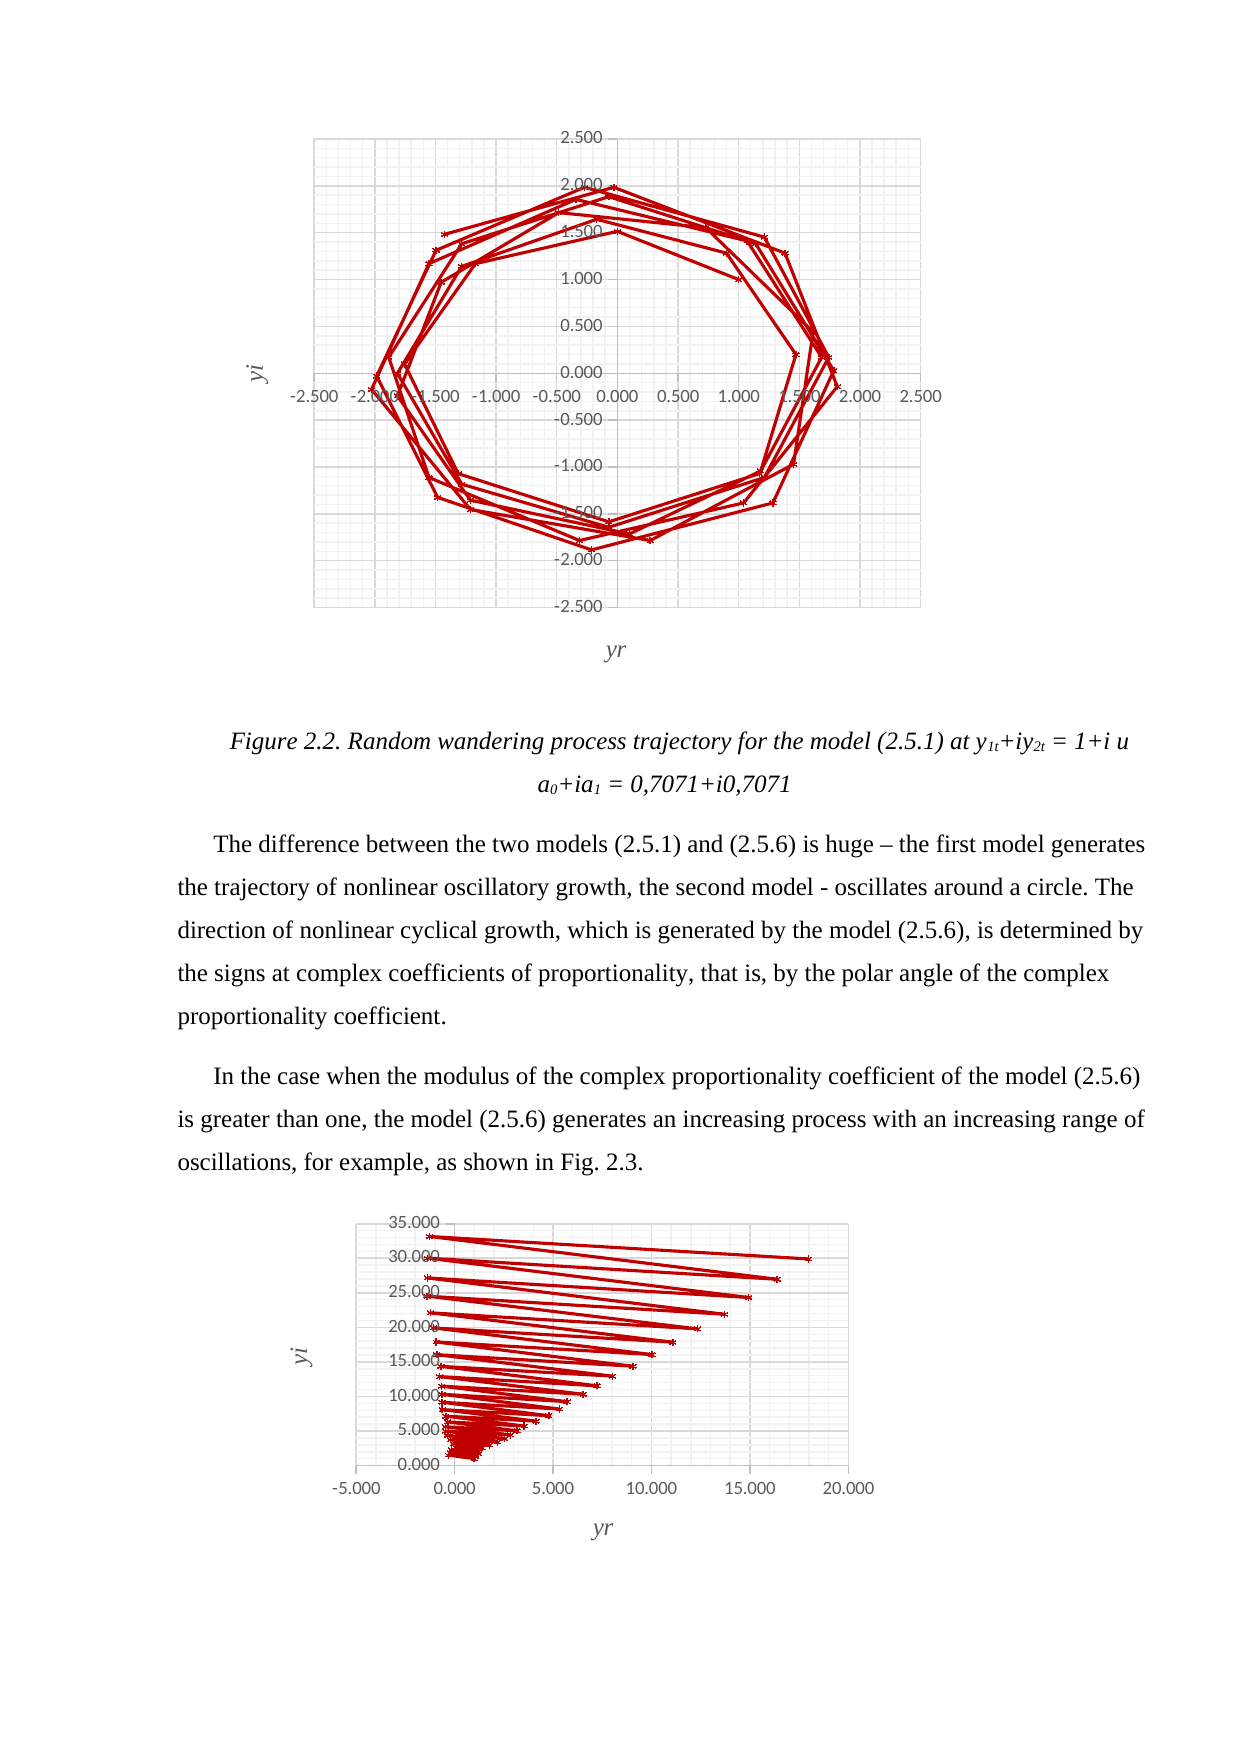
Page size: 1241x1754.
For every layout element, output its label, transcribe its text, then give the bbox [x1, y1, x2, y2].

text In the case when the modulus of the complex proportionality coefficient of the model (2.5.6) is greater than one, the model (2.5.6) generates an increasing process with an increasing range of oscillations, for example, as shown in Fig. 2.3. [177, 1061, 1152, 1176]
text The difference between the two models (2.5.1) and (2.5.6) is huge – the first model generates the trajectory of nonlinear oscillatory growth, the second model - oscillates around a circle. The direction of nonlinear cyclical growth, which is generated by the model (2.5.6), is determined by the signs at complex coefficients of proportionality, that is, by the polar angle of the complex proportionality coefficient. [177, 829, 1152, 1030]
text Figure 2.2. Random wandering process trajectory for the model (2.5.1) at y1t+iy2t = 1+i и a0+ia1 = 0,7071+i0,7071 [177, 726, 1152, 798]
